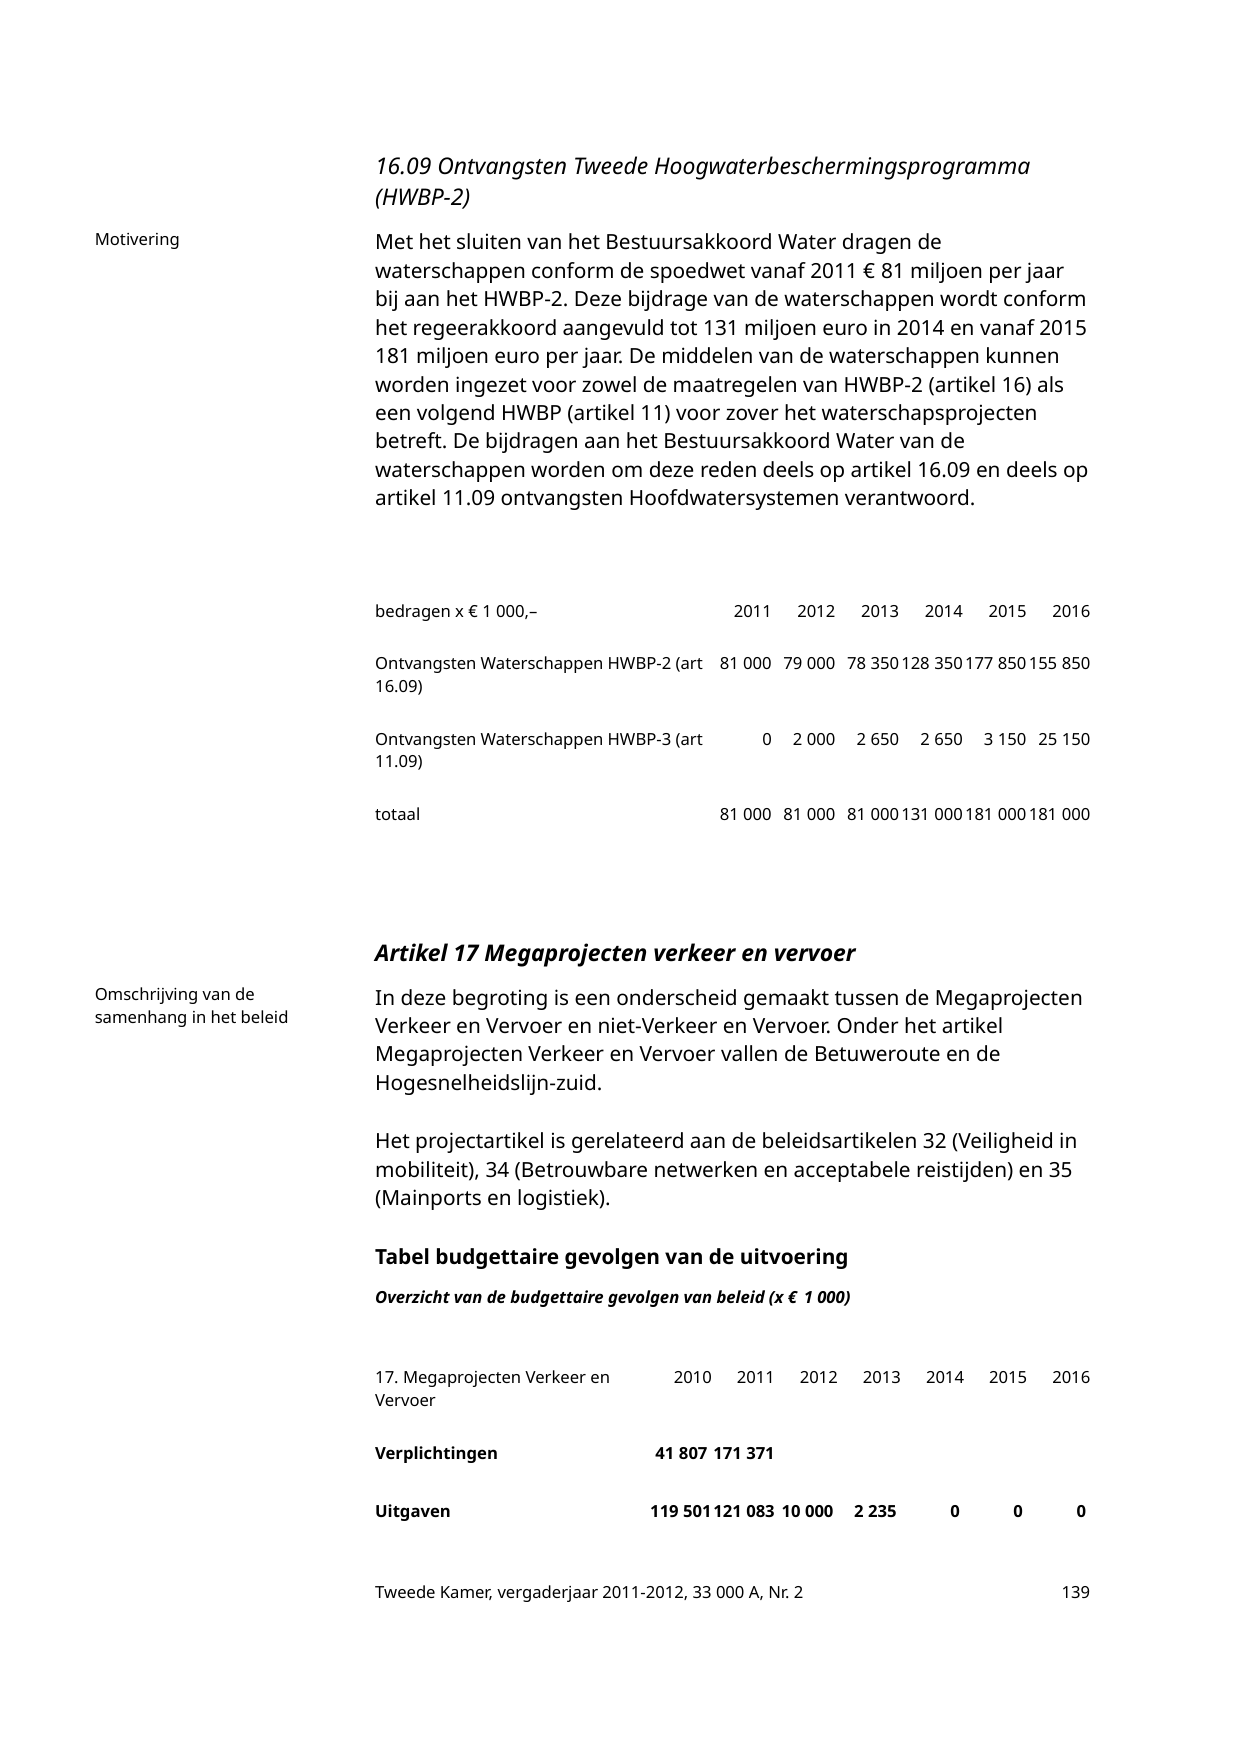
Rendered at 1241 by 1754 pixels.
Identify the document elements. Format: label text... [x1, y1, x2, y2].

text Tabel budgettaire gevolgen van de uitvoering [375, 1242, 1090, 1270]
table_cell Verplichtingen [375, 1441, 648, 1500]
table_cell 0 [708, 728, 771, 803]
table_cell 3 150 [963, 728, 1026, 803]
table_header 2016 [1027, 1366, 1090, 1441]
table_cell 41 807 [648, 1441, 711, 1500]
table_header 2016 [1026, 599, 1090, 652]
table_header 2011 [711, 1366, 774, 1441]
table_cell 0 [901, 1500, 964, 1522]
table_cell 121 083 [711, 1500, 774, 1522]
table_cell [775, 1441, 838, 1500]
table_header 2015 [963, 599, 1026, 652]
table_cell 78 350 [835, 652, 899, 727]
table_header bedragen x € 1 000,– [375, 599, 708, 652]
table_cell 2 650 [835, 728, 899, 803]
table_header 2010 [648, 1366, 711, 1441]
subtitle Artikel 17 Megaprojecten verkeer en vervoer [375, 936, 1090, 968]
table_cell 81 000 [771, 803, 835, 856]
table_cell 2 235 [838, 1500, 901, 1522]
table_cell 2 000 [771, 728, 835, 803]
table_cell 81 000 [708, 803, 771, 856]
table_cell [901, 1441, 964, 1500]
text Overzicht van de budgettaire gevolgen van beleid (x € 1 000) [375, 1285, 1090, 1308]
text Motivering [94, 227, 328, 250]
table_header 2012 [775, 1366, 838, 1441]
table_cell 181 000 [963, 803, 1026, 856]
table_cell Ontvangsten Waterschappen HWBP-2 (art 16.09) [375, 652, 708, 727]
table_cell 2 650 [899, 728, 963, 803]
table_cell 10 000 [775, 1500, 838, 1522]
table_cell [964, 1441, 1027, 1500]
text Het projectartikel is gerelateerd aan de beleidsartikelen 32 (Veiligheid in mobiliteit), 34 (Betrouwbare netwerken en acceptabele reistijden) en 35 (Mainports en logistiek). [375, 1126, 1090, 1212]
table_cell totaal [375, 803, 708, 856]
subtitle 16.09 Ontvangsten Tweede Hoogwaterbeschermingsprogramma (HWBP-2) [375, 150, 1090, 212]
table_cell 155 850 [1026, 652, 1090, 727]
table_cell 128 350 [899, 652, 963, 727]
table_cell 181 000 [1026, 803, 1090, 856]
table_cell 81 000 [835, 803, 899, 856]
table_cell 131 000 [899, 803, 963, 856]
text Met het sluiten van het Bestuursakkoord Water dragen de waterschappen conform de spoedwet vanaf 2011 € 81 miljoen per jaar bij aan het HWBP-2. Deze bijdrage van de waterschappen wordt conform het regeerakkoord aangevuld tot 131 miljoen euro in 2014 en vanaf 2015 181 miljoen euro per jaar. De middelen van de waterschappen kunnen worden ingezet voor zowel de maatregelen van HWBP-2 (artikel 16) als een volgend HWBP (artikel 11) voor zover het waterschapsprojecten betreft. De bijdragen aan het Bestuursakkoord Water van de waterschappen worden om deze reden deels op artikel 16.09 en deels op artikel 11.09 ontvangsten Hoofdwatersystemen verantwoord. [375, 227, 1090, 512]
table_header 2013 [838, 1366, 901, 1441]
table_cell 25 150 [1026, 728, 1090, 803]
table_header 2012 [771, 599, 835, 652]
table_header 2015 [964, 1366, 1027, 1441]
table_header 2014 [901, 1366, 964, 1441]
text Omschrijving van de samenhang in het beleid [94, 983, 328, 1028]
table_cell Uitgaven [375, 1500, 648, 1522]
table_cell 81 000 [708, 652, 771, 727]
table_cell 119 501 [648, 1500, 711, 1522]
table_cell 79 000 [771, 652, 835, 727]
table_cell [838, 1441, 901, 1500]
table_cell Ontvangsten Waterschappen HWBP-3 (art 11.09) [375, 728, 708, 803]
table_header 2014 [899, 599, 963, 652]
table_header 2011 [708, 599, 771, 652]
table_cell 0 [964, 1500, 1027, 1522]
table_header 2013 [835, 599, 899, 652]
text In deze begroting is een onderscheid gemaakt tussen de Megaprojecten Verkeer en Vervoer en niet-Verkeer en Vervoer. Onder het artikel Megaprojecten Verkeer en Vervoer vallen de Betuweroute en de Hogesnelheidslijn-zuid. [375, 983, 1090, 1096]
table_cell 171 371 [711, 1441, 774, 1500]
table_cell 177 850 [963, 652, 1026, 727]
table_cell [1027, 1441, 1090, 1500]
table_cell 0 [1027, 1500, 1090, 1522]
table_header 17. Megaprojecten Verkeer en Vervoer [375, 1366, 648, 1441]
